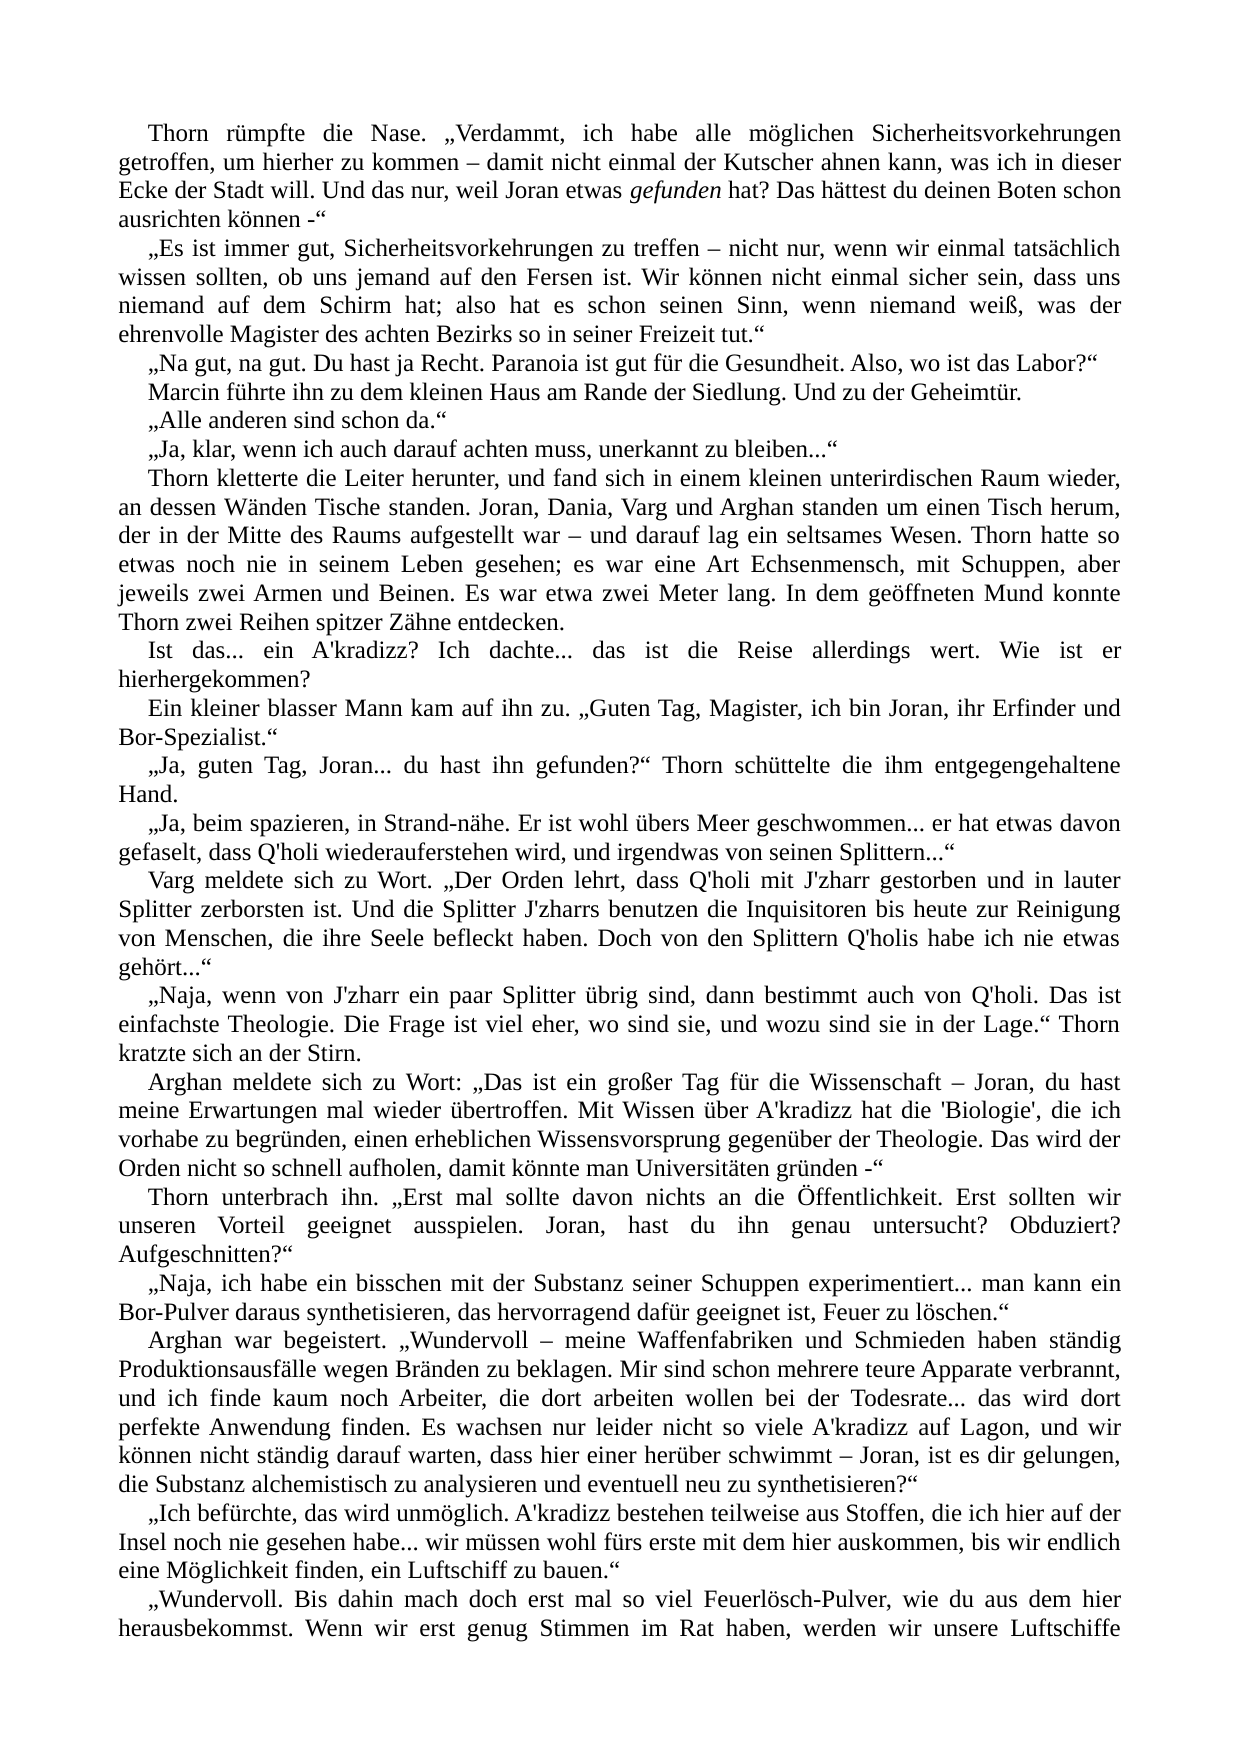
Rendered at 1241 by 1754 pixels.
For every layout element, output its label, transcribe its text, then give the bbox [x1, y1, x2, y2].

text „Naja, ich habe ein bisschen mit der Substanz seiner Schuppen experimentiert... man kann ein Bor-Pulver daraus synthetisieren, das hervorragend dafür geeignet ist, Feuer zu löschen.“ [118, 1268, 1122, 1326]
text „Ja, beim spazieren, in Strand-nähe. Er ist wohl übers Meer geschwommen... er hat etwas davon gefaselt, dass Q'holi wiederauferstehen wird, und irgendwas von seinen Splittern...“ [118, 808, 1122, 866]
text „Alle anderen sind schon da.“ [118, 406, 1122, 434]
text Thorn kletterte die Leiter herunter, und fand sich in einem kleinen unterirdischen Raum wieder, an dessen Wänden Tische standen. Joran, Dania, Varg und Arghan standen um einen Tisch herum, der in der Mitte des Raums aufgestellt war – und darauf lag ein seltsames Wesen. Thorn hatte so etwas noch nie in seinem Leben gesehen; es war eine Art Echsenmensch, mit Schuppen, aber jeweils zwei Armen und Beinen. Es war etwa zwei Meter lang. In dem geöffneten Mund konnte Thorn zwei Reihen spitzer Zähne entdecken. [118, 463, 1122, 636]
text „Ja, klar, wenn ich auch darauf achten muss, unerkannt zu bleiben...“ [118, 434, 1122, 463]
text Varg meldete sich zu Wort. „Der Orden lehrt, dass Q'holi mit J'zharr gestorben und in lauter Splitter zerborsten ist. Und die Splitter J'zharrs benutzen die Inquisitoren bis heute zur Reinigung von Menschen, die ihre Seele befleckt haben. Doch von den Splittern Q'holis habe ich nie etwas gehört...“ [118, 866, 1122, 981]
text Arghan meldete sich zu Wort: „Das ist ein großer Tag für die Wissenschaft – Joran, du hast meine Erwartungen mal wieder übertroffen. Mit Wissen über A'kradizz hat die 'Biologie', die ich vorhabe zu begründen, einen erheblichen Wissensvorsprung gegenüber der Theologie. Das wird der Orden nicht so schnell aufholen, damit könnte man Universitäten gründen -“ [118, 1067, 1122, 1182]
text Ein kleiner blasser Mann kam auf ihn zu. „Guten Tag, Magister, ich bin Joran, ihr Erfinder und Bor-Spezialist.“ [118, 693, 1122, 751]
text „Wundervoll. Bis dahin mach doch erst mal so viel Feuerlösch-Pulver, wie du aus dem hier herausbekommst. Wenn wir erst genug Stimmen im Rat haben, werden wir unsere Luftschiffe [118, 1584, 1122, 1642]
text „Na gut, na gut. Du hast ja Recht. Paranoia ist gut für die Gesundheit. Also, wo ist das Labor?“ [118, 348, 1122, 377]
text Thorn rümpfte die Nase. „Verdammt, ich habe alle möglichen Sicherheitsvorkehrungen getroffen, um hierher zu kommen – damit nicht einmal der Kutscher ahnen kann, was ich in dieser Ecke der Stadt will. Und das nur, weil Joran etwas gefunden hat? Das hättest du deinen Boten schon ausrichten können -“ [118, 118, 1122, 233]
text Thorn unterbrach ihn. „Erst mal sollte davon nichts an die Öffentlichkeit. Erst sollten wir unseren Vorteil geeignet ausspielen. Joran, hast du ihn genau untersucht? Obduziert? Aufgeschnitten?“ [118, 1182, 1122, 1268]
text „Ich befürchte, das wird unmöglich. A'kradizz bestehen teilweise aus Stoffen, die ich hier auf der Insel noch nie gesehen habe... wir müssen wohl fürs erste mit dem hier auskommen, bis wir endlich eine Möglichkeit finden, ein Luftschiff zu bauen.“ [118, 1498, 1122, 1584]
text „Naja, wenn von J'zharr ein paar Splitter übrig sind, dann bestimmt auch von Q'holi. Das ist einfachste Theologie. Die Frage ist viel eher, wo sind sie, und wozu sind sie in der Lage.“ Thorn kratzte sich an der Stirn. [118, 981, 1122, 1067]
text Ist das... ein A'kradizz? Ich dachte... das ist die Reise allerdings wert. Wie ist er hierhergekommen? [118, 636, 1122, 693]
text Marcin führte ihn zu dem kleinen Haus am Rande der Siedlung. Und zu der Geheimtür. [118, 377, 1122, 406]
text „Ja, guten Tag, Joran... du hast ihn gefunden?“ Thorn schüttelte die ihm entgegengehaltene Hand. [118, 751, 1122, 808]
text Arghan war begeistert. „Wundervoll – meine Waffenfabriken und Schmieden haben ständig Produktionsausfälle wegen Bränden zu beklagen. Mir sind schon mehrere teure Apparate verbrannt, und ich finde kaum noch Arbeiter, die dort arbeiten wollen bei der Todesrate... das wird dort perfekte Anwendung finden. Es wachsen nur leider nicht so viele A'kradizz auf Lagon, und wir können nicht ständig darauf warten, dass hier einer herüber schwimmt – Joran, ist es dir gelungen, die Substanz alchemistisch zu analysieren und eventuell neu zu synthetisieren?“ [118, 1326, 1122, 1498]
text „Es ist immer gut, Sicherheitsvorkehrungen zu treffen – nicht nur, wenn wir einmal tatsächlich wissen sollten, ob uns jemand auf den Fersen ist. Wir können nicht einmal sicher sein, dass uns niemand auf dem Schirm hat; also hat es schon seinen Sinn, wenn niemand weiß, was der ehrenvolle Magister des achten Bezirks so in seiner Freizeit tut.“ [118, 233, 1122, 348]
